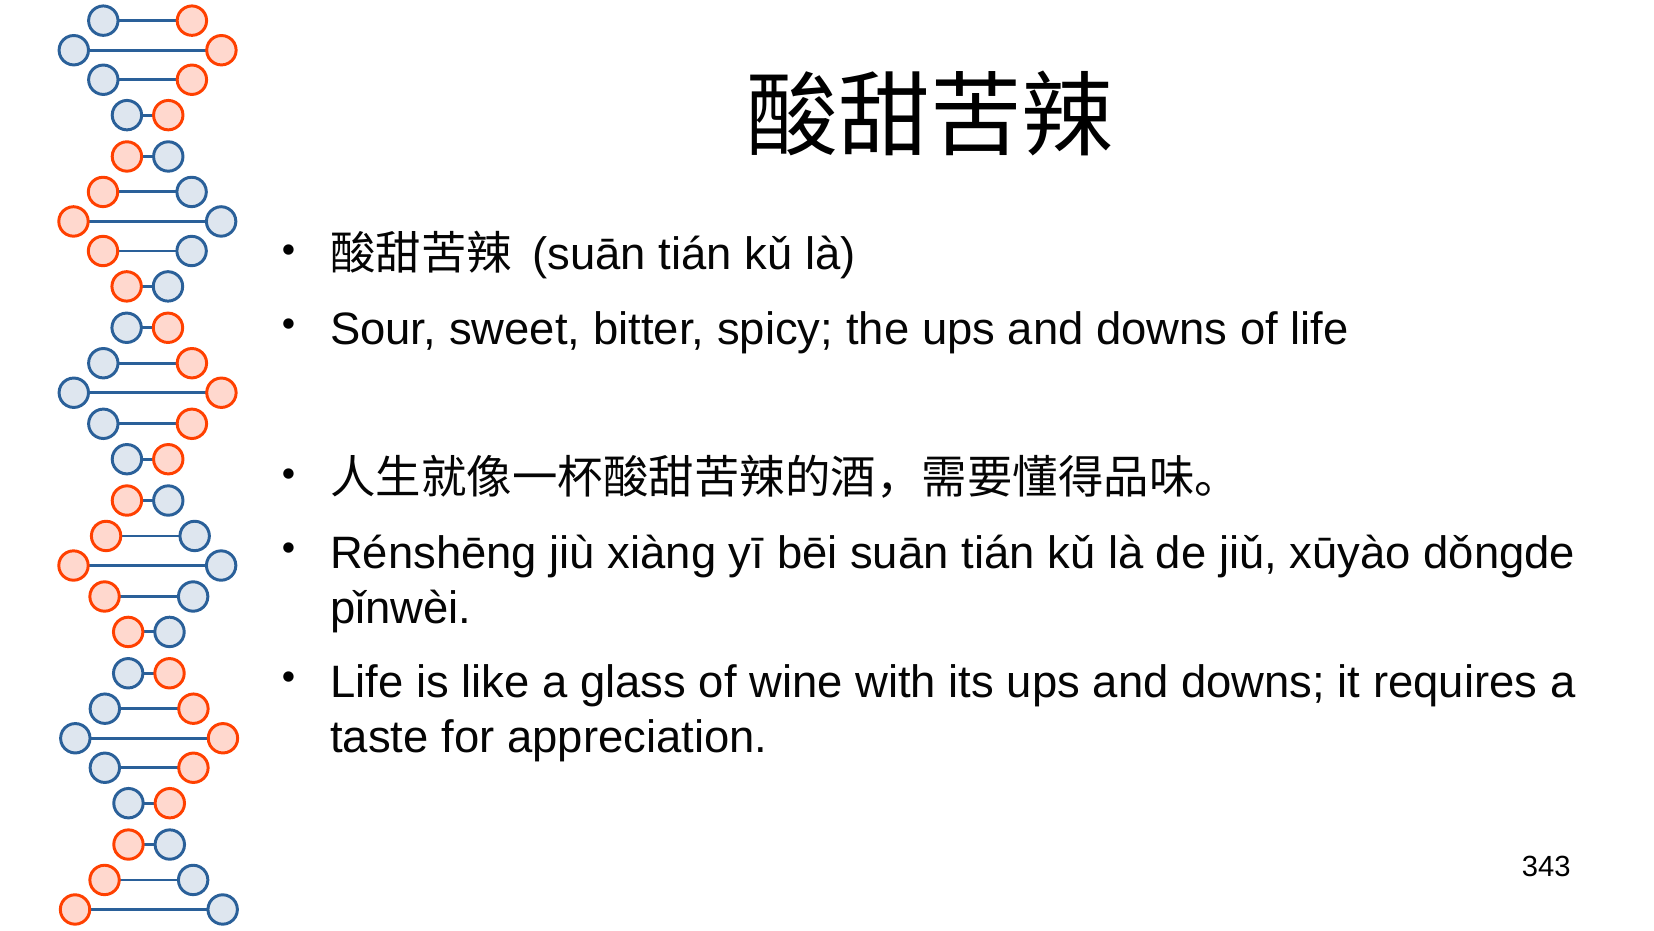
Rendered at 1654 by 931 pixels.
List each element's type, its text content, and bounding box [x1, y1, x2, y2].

title 酸甜苦辣 [265, 35, 1595, 189]
list 酸甜苦辣 (suān tián kǔ là) Sour, sweet, bitter, spicy; the ups and downs of life 人生就像一杯酸甜苦辣的酒，需要懂得品味。 Rénshēng jiù xiàng yī bēi suān tián kǔ là de jiǔ, xūyào dǒngde pǐnwèi. Life is like a glass of wine with its ups and downs; it requires a taste for appreciation. [265, 224, 1595, 764]
